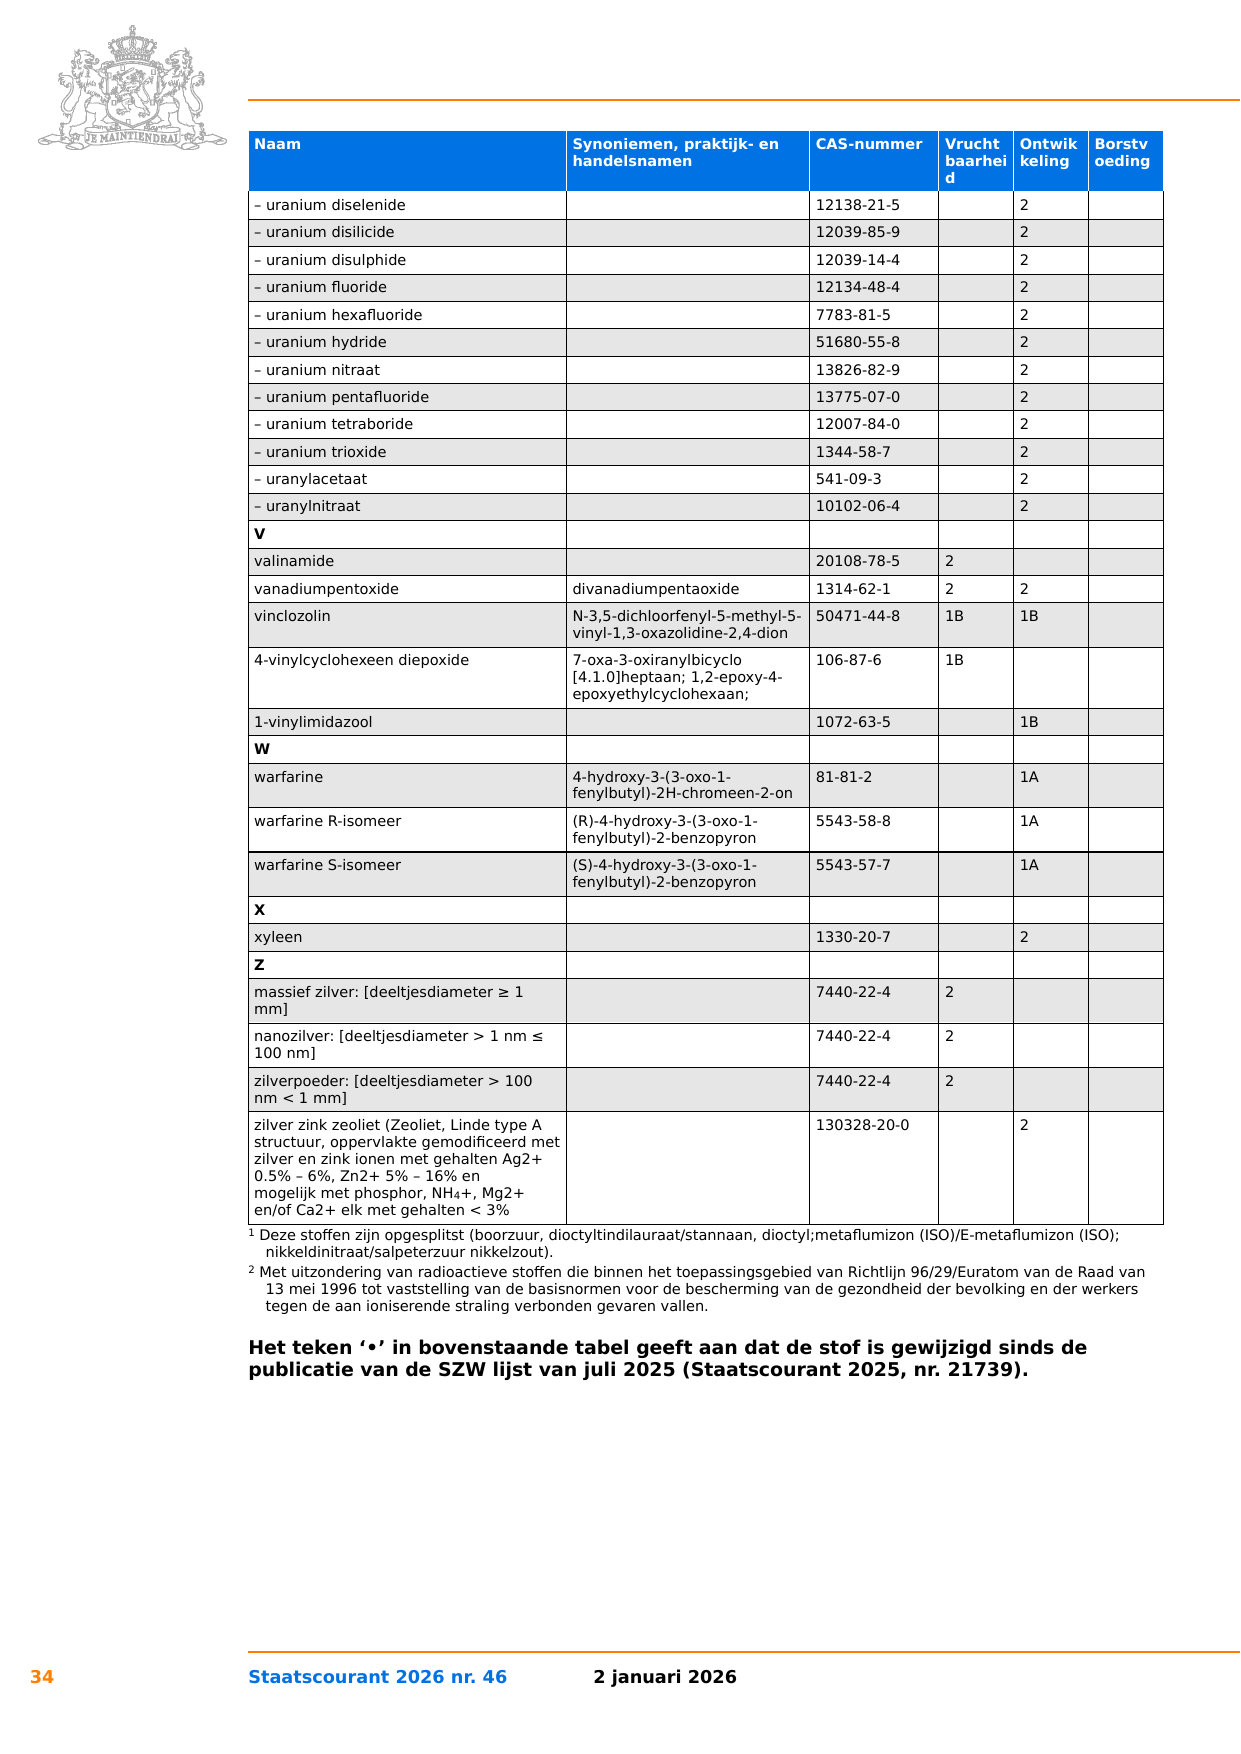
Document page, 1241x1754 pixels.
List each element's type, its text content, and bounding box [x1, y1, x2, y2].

table_cell warfarine [249, 764, 566, 807]
table_cell [1089, 1068, 1163, 1111]
table_cell – uranium pentafluoride [249, 384, 566, 410]
table_cell [1014, 1024, 1088, 1067]
table_cell [1089, 411, 1163, 438]
table_cell 1A [1014, 764, 1088, 807]
table_cell [1089, 736, 1163, 763]
table_cell [567, 329, 809, 356]
table_cell – uranium disulphide [249, 247, 566, 273]
table_cell 1344-58-7 [810, 439, 938, 465]
table_cell W [249, 736, 566, 763]
table_cell 10102-06-4 [810, 494, 938, 520]
table_header Ontwikkeling [1014, 131, 1088, 191]
table_cell X [249, 897, 566, 923]
table_cell 1-vinylimidazool [249, 709, 566, 735]
table_cell [939, 1112, 1013, 1223]
table_cell [1089, 709, 1163, 735]
table_cell vinclozolin [249, 603, 566, 647]
table_cell [567, 466, 809, 493]
table_cell 2 [1014, 220, 1088, 246]
table_cell nanozilver: [deeltjesdiameter > 1 nm ≤ 100 nm] [249, 1024, 566, 1067]
table_cell V [249, 521, 566, 547]
table_cell 7783-81-5 [810, 302, 938, 328]
table_cell – uranium disilicide [249, 220, 566, 246]
table_cell [1089, 952, 1163, 978]
table_cell 1A [1014, 853, 1088, 896]
table_cell [810, 897, 938, 923]
table_cell 4-vinylcyclohexeen diepoxide [249, 648, 566, 708]
table_cell [1089, 979, 1163, 1022]
table_cell 130328-20-0 [810, 1112, 938, 1223]
table_cell [1089, 549, 1163, 575]
table_cell [939, 521, 1013, 547]
table_cell 2 [939, 549, 1013, 575]
table_header Borstvoeding [1089, 131, 1163, 191]
table_cell [939, 247, 1013, 273]
table_cell 2 [939, 576, 1013, 602]
table_cell xyleen [249, 924, 566, 951]
table_cell zilver zink zeoliet (Zeoliet, Linde type A structuur, oppervlakte gemodificeerd met zilver en zink ionen met gehalten Ag2+ 0.5% – 6%, Zn2+ 5% – 16% en mogelijk met phosphor, NH4+, Mg2+ en/of Ca2+ elk met gehalten < 3% [249, 1112, 566, 1223]
table_cell [1089, 521, 1163, 547]
table_cell [1089, 329, 1163, 356]
table_cell 2 [1014, 439, 1088, 465]
table_cell [567, 384, 809, 410]
table_cell 2 [939, 979, 1013, 1022]
table_cell 1072-63-5 [810, 709, 938, 735]
table_cell [939, 275, 1013, 301]
table_cell Z [249, 952, 566, 978]
table_cell [567, 494, 809, 520]
table_cell [567, 302, 809, 328]
table_cell massief zilver: [deeltjesdiameter ≥ 1 mm] [249, 979, 566, 1022]
table_cell 51680-55-8 [810, 329, 938, 356]
table_cell [1014, 549, 1088, 575]
table_cell [1089, 494, 1163, 520]
table_cell [939, 808, 1013, 851]
table_cell [939, 220, 1013, 246]
table_cell [567, 192, 809, 219]
table_cell [1089, 924, 1163, 951]
table_cell [1089, 1024, 1163, 1067]
table_cell 2 [1014, 494, 1088, 520]
table_cell [567, 897, 809, 923]
table_cell [567, 1112, 809, 1223]
table_cell 1A [1014, 808, 1088, 851]
table_cell – uranium hydride [249, 329, 566, 356]
table_cell [939, 439, 1013, 465]
table_cell 1B [939, 648, 1013, 708]
table_cell [939, 952, 1013, 978]
table_cell 2 [1014, 247, 1088, 273]
table_cell [1014, 521, 1088, 547]
table_cell [1089, 384, 1163, 410]
table_cell 7440-22-4 [810, 1024, 938, 1067]
table_cell 2 [939, 1024, 1013, 1067]
table_cell [939, 411, 1013, 438]
table_cell (R)-4-hydroxy-3-(3-oxo-1-fenylbutyl)-2-benzopyron [567, 808, 809, 851]
table_cell 12007-84-0 [810, 411, 938, 438]
table_header Naam [249, 131, 566, 191]
table_cell – uranium diselenide [249, 192, 566, 219]
table_cell [567, 736, 809, 763]
table_cell [1089, 247, 1163, 273]
table_cell [939, 494, 1013, 520]
table_cell 12039-14-4 [810, 247, 938, 273]
table_cell [1089, 764, 1163, 807]
table_cell 5543-58-8 [810, 808, 938, 851]
table_cell [939, 302, 1013, 328]
table_cell N-3,5-dichloorfenyl-5-methyl-5-vinyl-1,3-oxazolidine-2,4-dion [567, 603, 809, 647]
table_cell [567, 952, 809, 978]
table_cell [939, 897, 1013, 923]
table_cell [1089, 192, 1163, 219]
table_cell [1014, 1068, 1088, 1111]
table_cell [1089, 603, 1163, 647]
table_cell [1089, 576, 1163, 602]
table_header CAS-nummer [810, 131, 938, 191]
table_cell divanadiumpentaoxide [567, 576, 809, 602]
table_cell [1089, 466, 1163, 493]
table_cell [567, 979, 809, 1022]
table_header Vruchtbaarheid [939, 131, 1013, 191]
table_cell 2 [1014, 329, 1088, 356]
table_cell [567, 1068, 809, 1111]
table_cell – uranium trioxide [249, 439, 566, 465]
table_cell [1089, 853, 1163, 896]
table_cell [939, 853, 1013, 896]
table_cell [567, 357, 809, 383]
table_cell [939, 329, 1013, 356]
table_cell – uranylnitraat [249, 494, 566, 520]
table_cell 13775-07-0 [810, 384, 938, 410]
table_cell – uranylacetaat [249, 466, 566, 493]
table_cell [567, 1024, 809, 1067]
table_cell 2 [1014, 357, 1088, 383]
table_cell [810, 736, 938, 763]
table_cell 1330-20-7 [810, 924, 938, 951]
table_cell [1089, 439, 1163, 465]
table_cell 7-oxa-3-oxiranylbicyclo [4.1.0]heptaan; 1,2-epoxy-4-epoxyethylcyclohexaan; [567, 648, 809, 708]
table_cell 20108-78-5 [810, 549, 938, 575]
table_cell [1089, 1112, 1163, 1223]
table_cell [567, 220, 809, 246]
table_cell 81-81-2 [810, 764, 938, 807]
table_cell [810, 521, 938, 547]
table_cell 12138-21-5 [810, 192, 938, 219]
table_cell – uranium nitraat [249, 357, 566, 383]
table_cell [939, 736, 1013, 763]
table_cell vanadiumpentoxide [249, 576, 566, 602]
table_cell [1089, 275, 1163, 301]
table_cell (S)-4-hydroxy-3-(3-oxo-1- fenylbutyl)-2-benzopyron [567, 853, 809, 896]
table_cell [1089, 648, 1163, 708]
table_cell [810, 952, 938, 978]
table_cell – uranium hexafluoride [249, 302, 566, 328]
table_cell [939, 466, 1013, 493]
table_cell [1014, 952, 1088, 978]
table_cell [567, 439, 809, 465]
table_cell 2 [1014, 302, 1088, 328]
table_cell 13826-82-9 [810, 357, 938, 383]
table_cell [939, 357, 1013, 383]
table_cell [939, 764, 1013, 807]
table_cell [1089, 808, 1163, 851]
table_cell 2 [1014, 411, 1088, 438]
table_cell 1314-62-1 [810, 576, 938, 602]
table_cell 4-hydroxy-3-(3-oxo-1-fenylbutyl)-2H-chromeen-2-on [567, 764, 809, 807]
table_cell [567, 709, 809, 735]
table_cell [1089, 897, 1163, 923]
table_cell [1089, 302, 1163, 328]
table_cell 1B [1014, 603, 1088, 647]
table_cell [939, 192, 1013, 219]
table_header Synoniemen, praktijk- en handelsnamen [567, 131, 809, 191]
table_cell [1014, 736, 1088, 763]
table_cell 5543-57-7 [810, 853, 938, 896]
table_cell [567, 411, 809, 438]
text Het teken ‘•’ in bovenstaande tabel geeft aan dat de stof is gewijzigd sinds de publicatie van de SZW lijst van juli 2025 (Staatscourant 2025, nr. 21739). [248, 1337, 1163, 1381]
table_cell 541-09-3 [810, 466, 938, 493]
table_cell 12134-48-4 [810, 275, 938, 301]
table_cell 2 [1014, 576, 1088, 602]
table_cell 1B [1014, 709, 1088, 735]
table_cell [1089, 220, 1163, 246]
table_cell [939, 384, 1013, 410]
table_cell 2 [1014, 466, 1088, 493]
table_cell 2 [939, 1068, 1013, 1111]
table_cell [567, 247, 809, 273]
table_cell 7440-22-4 [810, 979, 938, 1022]
table_cell 1B [939, 603, 1013, 647]
table_cell [567, 275, 809, 301]
table_cell 2 [1014, 192, 1088, 219]
table_cell [1014, 897, 1088, 923]
table_cell 2 [1014, 275, 1088, 301]
table_cell [1014, 979, 1088, 1022]
table_cell – uranium tetraboride [249, 411, 566, 438]
table_cell 106-87-6 [810, 648, 938, 708]
table_cell valinamide [249, 549, 566, 575]
table_cell 1 Deze stoffen zijn opgesplitst (boorzuur, dioctyltindilauraat/stannaan, dioctyl;metaflumizon (ISO)/E-metaflumizon (ISO); nikkeldinitraat/salpeterzuur nikkelzout). 2 Met uitzondering van radioactieve stoffen die binnen het toepassingsgebied van Richtlijn 96/29/Euratom van de Raad van 13 mei 1996 tot vaststelling van de basisnormen voor de bescherming van de gezondheid der bevolking en der werkers tegen de aan ioniserende straling verbonden gevaren vallen. [248, 1225, 1163, 1315]
table_cell 50471-44-8 [810, 603, 938, 647]
table_cell [567, 521, 809, 547]
table_cell 2 [1014, 384, 1088, 410]
picture [38, 25, 227, 150]
table_cell warfarine S-isomeer [249, 853, 566, 896]
table_cell [939, 924, 1013, 951]
table_cell [567, 924, 809, 951]
table_cell 12039-85-9 [810, 220, 938, 246]
table_cell 7440-22-4 [810, 1068, 938, 1111]
table_cell [939, 709, 1013, 735]
table_cell warfarine R-isomeer [249, 808, 566, 851]
table_cell 2 [1014, 924, 1088, 951]
table_cell zilverpoeder: [deeltjesdiameter > 100 nm < 1 mm] [249, 1068, 566, 1111]
table_cell – uranium fluoride [249, 275, 566, 301]
table_cell [1014, 648, 1088, 708]
table_cell 2 [1014, 1112, 1088, 1223]
table_cell [1089, 357, 1163, 383]
table_cell [567, 549, 809, 575]
